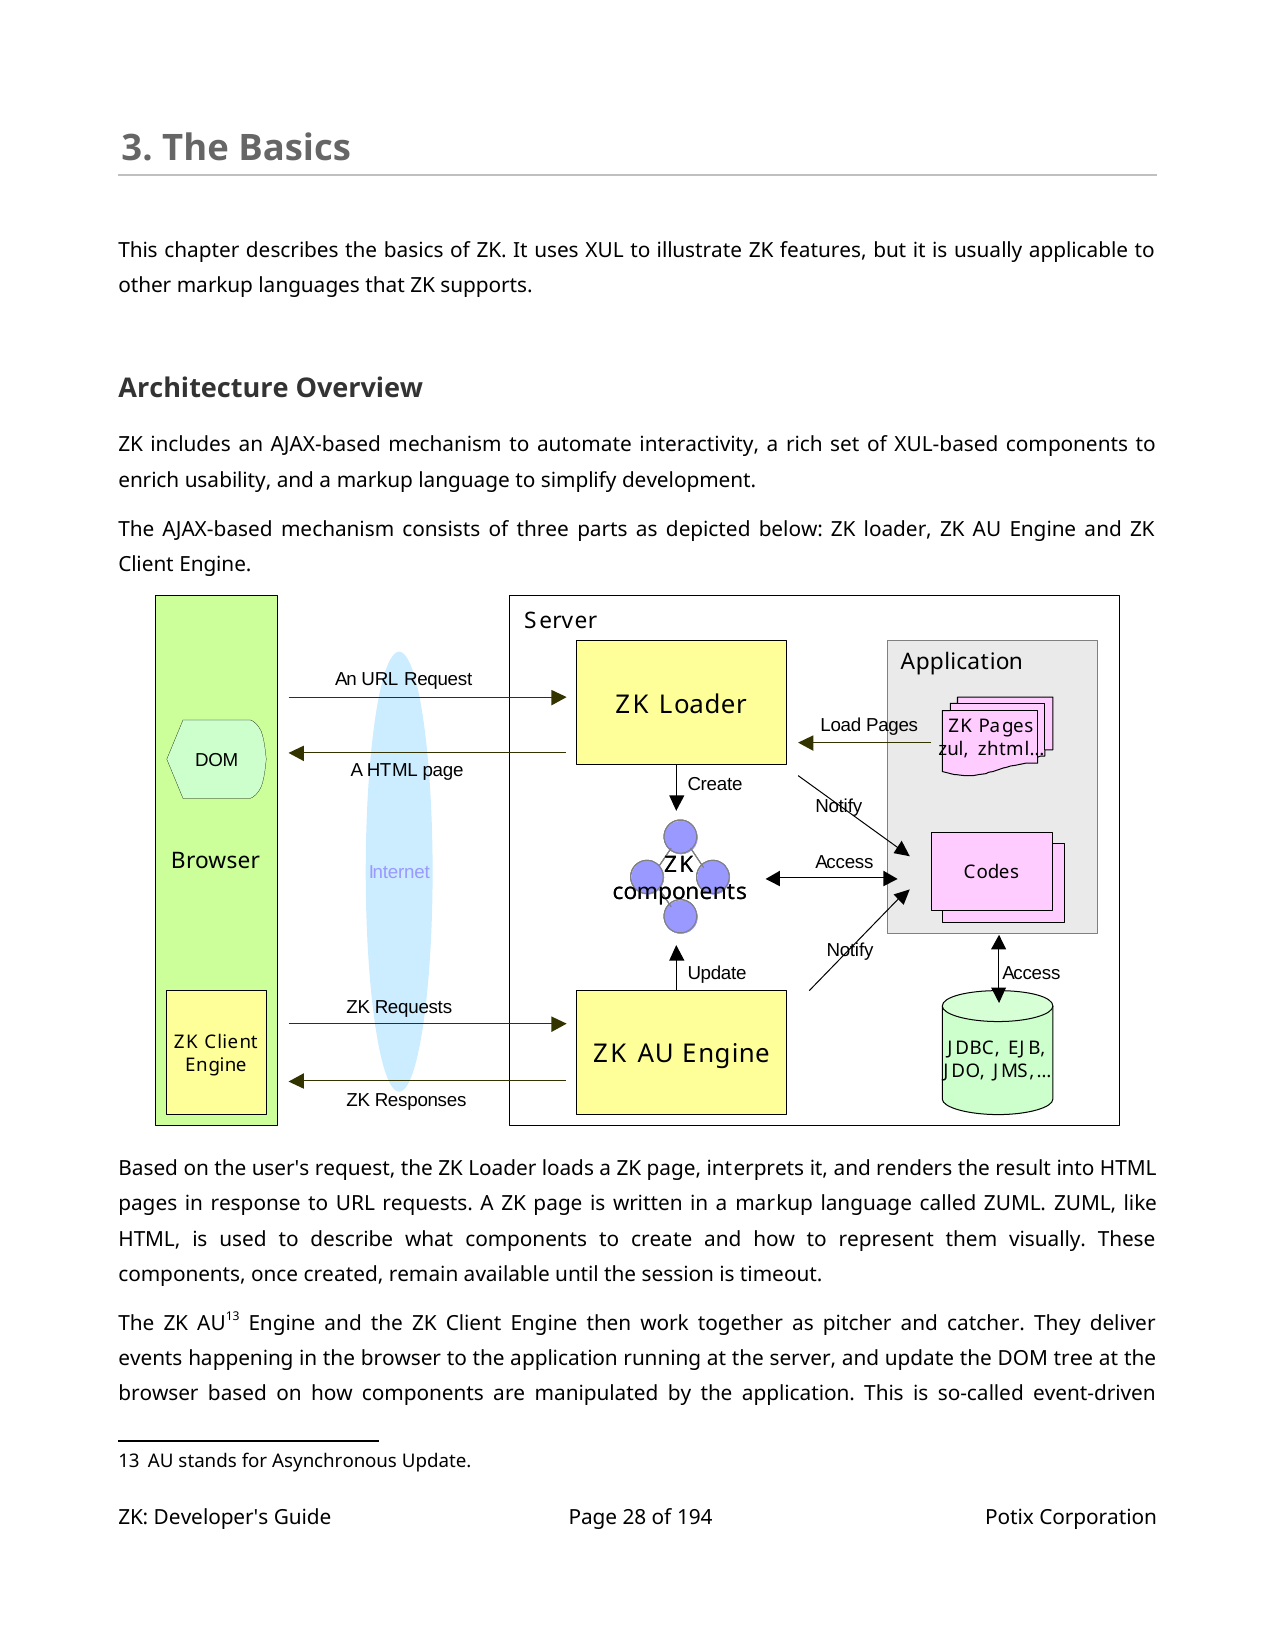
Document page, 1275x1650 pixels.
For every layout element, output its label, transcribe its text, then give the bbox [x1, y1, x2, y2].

text The ZK AU Engine and the ZK Client Engine then work together as pitcher and catcher. They deliver events happening in the browser to the application running at the server, and update the DOM tree at the browser based on how components are manipulated by the application. This is so-called event-driven [118, 1308, 1157, 1406]
text The AJAX-based mechanism consists of three parts as depicted below: ZK loader, ZK AU Engine and ZK Client Engine. [118, 514, 1157, 577]
text Based on the user's request, the ZK Loader loads a ZK page, interprets it, and renders the result into HTML pages in response to URL requests. A ZK page is written in a markup language called ZUML. ZUML, like HTML, is used to describe what components to create and how to represent them visually. These components, once created, remain available until the session is timeout. [118, 598, 1157, 1287]
text This chapter describes the basics of ZK. It uses XUL to illustrate ZK features, but it is usually applicable to other markup languages that ZK supports. [118, 235, 1157, 298]
subtitle Architecture Overview [118, 369, 1157, 406]
text AU stands for Asynchronous Update. [118, 1447, 1157, 1473]
subtitle 3. The Basics [118, 118, 1157, 174]
text ZK includes an AJAX-based mechanism to automate interactivity, a rich set of XUL-based components to enrich usability, and a markup language to simplify development. [118, 429, 1157, 493]
